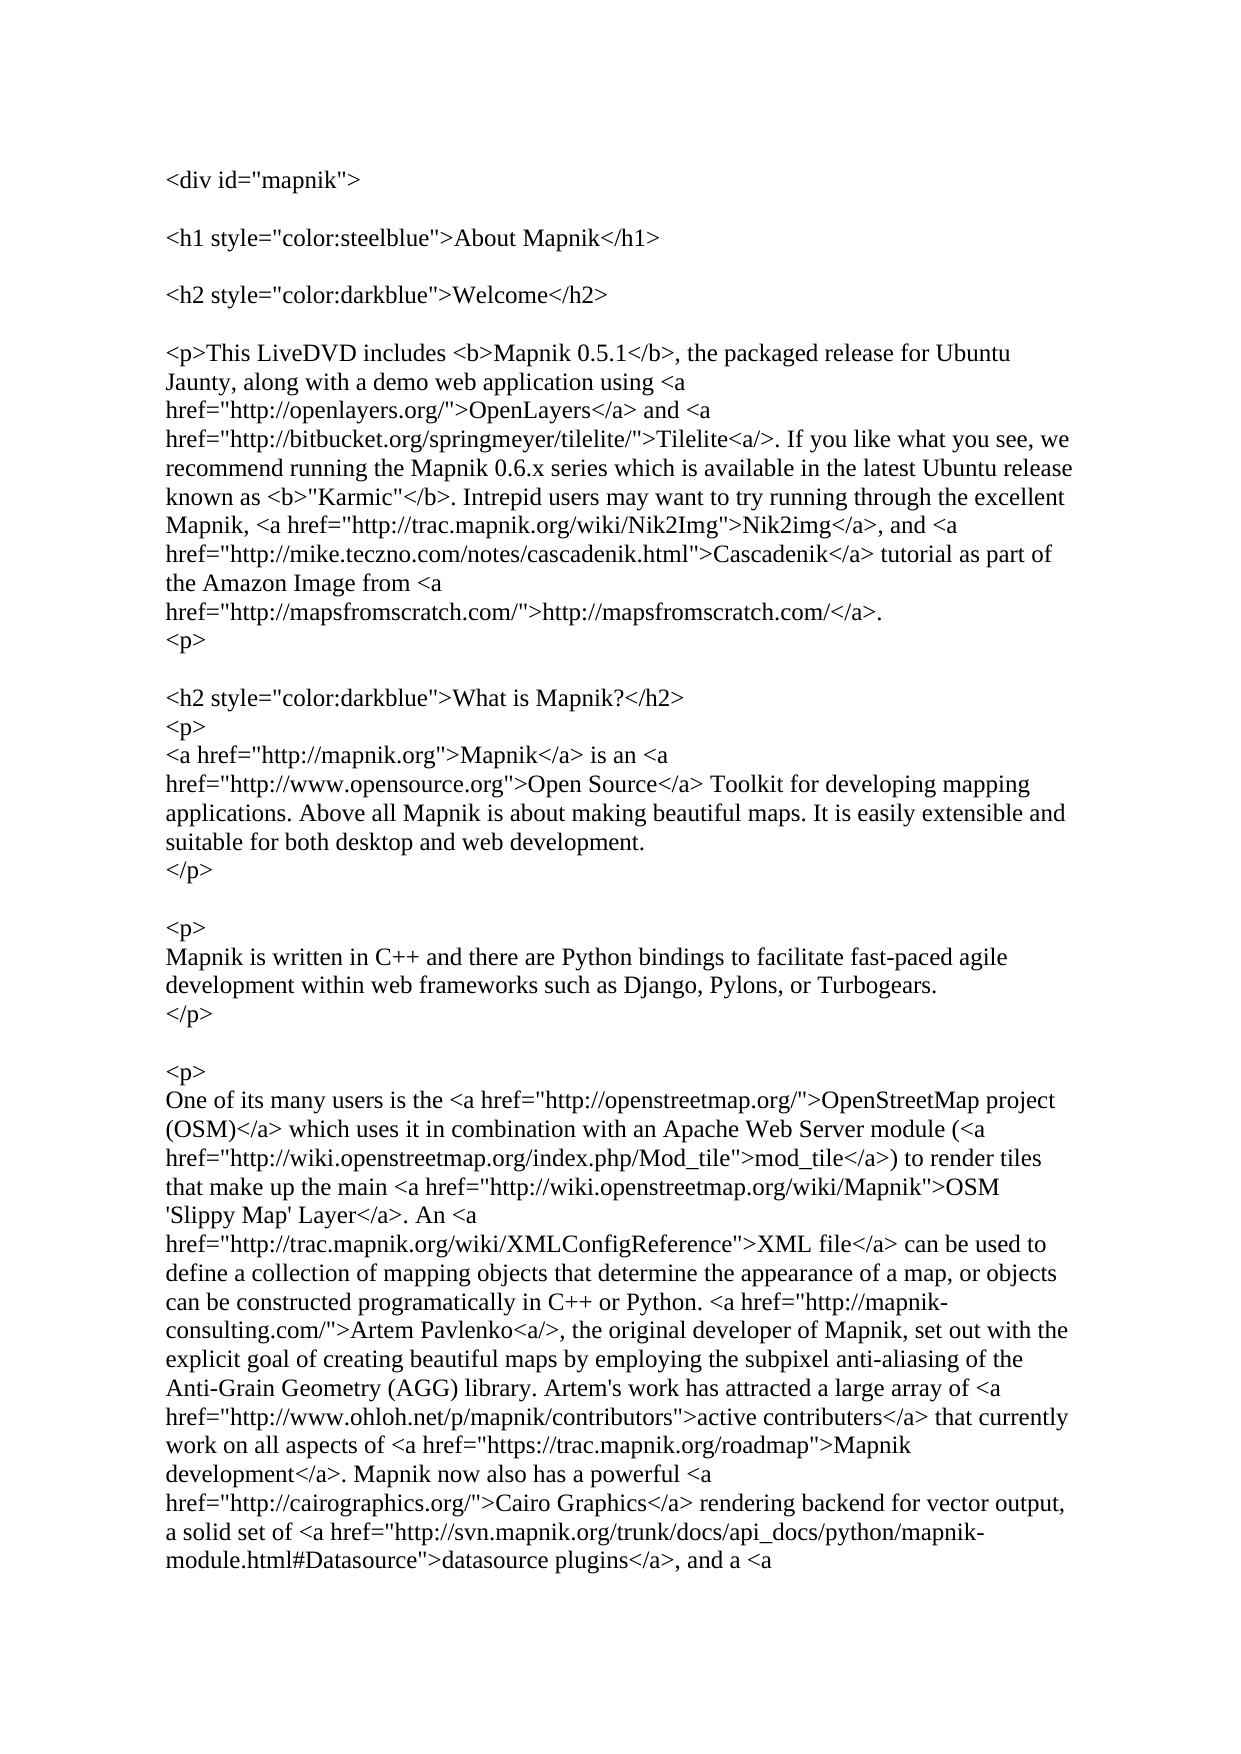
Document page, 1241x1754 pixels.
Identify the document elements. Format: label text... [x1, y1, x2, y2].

text Mapnik is written in C++ and there are Python bindings to facilitate fast-paced agile development within web frameworks such as Django, Pylons, or Turbogears. [165, 942, 1075, 999]
text <h2 style="color:darkblue">What is Mapnik?</h2> [165, 683, 1075, 712]
text <p> [165, 712, 1075, 740]
text <h1 style="color:steelblue">About Mapnik</h1> [165, 223, 1075, 252]
text <p>This LiveDVD includes <b>Mapnik 0.5.1</b>, the packaged release for Ubuntu Jaunty, along with a demo web application using <a href="http://openlayers.org/">OpenLayers</a> and <a href="http://bitbucket.org/springmeyer/tilelite/">Tilelite<a/>. If you like what you see, we recommend running the Mapnik 0.6.x series which is available in the latest Ubuntu release known as <b>"Karmic"</b>. Intrepid users may want to try running through the excellent Mapnik, <a href="http://trac.mapnik.org/wiki/Nik2Img">Nik2img</a>, and <a href="http://mike.teczno.com/notes/cascadenik.html">Cascadenik</a> tutorial as part of the Amazon Image from <a href="http://mapsfromscratch.com/">http://mapsfromscratch.com/</a>. [165, 338, 1075, 625]
text <p> [165, 625, 1075, 654]
text <p> [165, 1057, 1075, 1085]
text </p> [165, 855, 1075, 884]
text <div id="mapnik"> [165, 165, 1075, 194]
text <h2 style="color:darkblue">Welcome</h2> [165, 280, 1075, 309]
text </p> [165, 999, 1075, 1028]
text One of its many users is the <a href="http://openstreetmap.org/">OpenStreetMap project (OSM)</a> which uses it in combination with an Apache Web Server module (<a href="http://wiki.openstreetmap.org/index.php/Mod_tile">mod_tile</a>) to render tiles that make up the main <a href="http://wiki.openstreetmap.org/wiki/Mapnik">OSM 'Slippy Map' Layer</a>. An <a href="http://trac.mapnik.org/wiki/XMLConfigReference">XML file</a> can be used to define a collection of mapping objects that determine the appearance of a map, or objects can be constructed programatically in C++ or Python. <a href="http://mapnik-consulting.com/">Artem Pavlenko<a/>, the original developer of Mapnik, set out with the explicit goal of creating beautiful maps by employing the subpixel anti-aliasing of the Anti-Grain Geometry (AGG) library. Artem's work has attracted a large array of <a href="http://www.ohloh.net/p/mapnik/contributors">active contributers</a> that currently work on all aspects of <a href="https://trac.mapnik.org/roadmap">Mapnik development</a>. Mapnik now also has a powerful <a href="http://cairographics.org/">Cairo Graphics</a> rendering backend for vector output, a solid set of <a href="http://svn.mapnik.org/trunk/docs/api_docs/python/mapnik-module.html#Datasource">datasource plugins</a>, and a <a [165, 1085, 1075, 1574]
text <a href="http://mapnik.org">Mapnik</a> is an <a href="http://www.opensource.org">Open Source</a> Toolkit for developing mapping applications. Above all Mapnik is about making beautiful maps. It is easily extensible and suitable for both desktop and web development. [165, 740, 1075, 855]
text <p> [165, 913, 1075, 942]
